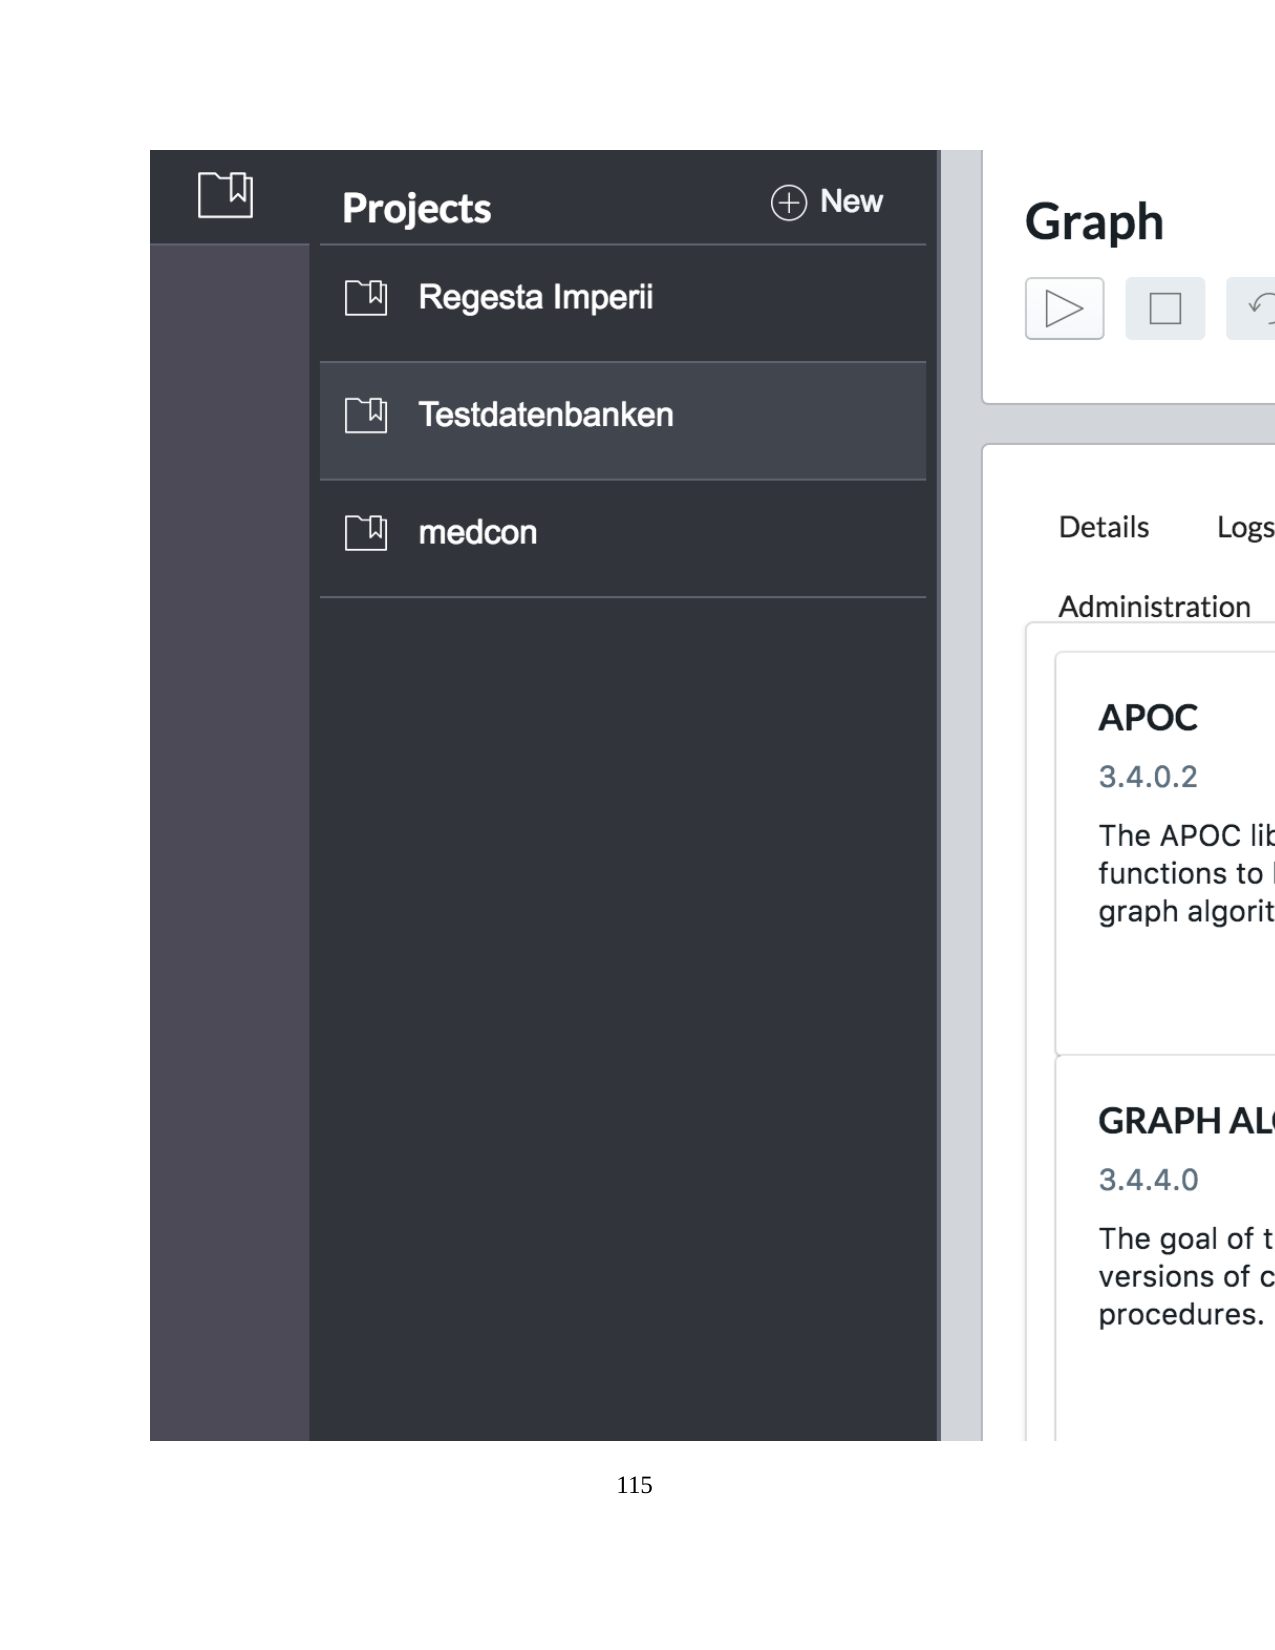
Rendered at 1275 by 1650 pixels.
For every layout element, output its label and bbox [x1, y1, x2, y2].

picture [150, 150, 1275, 1441]
